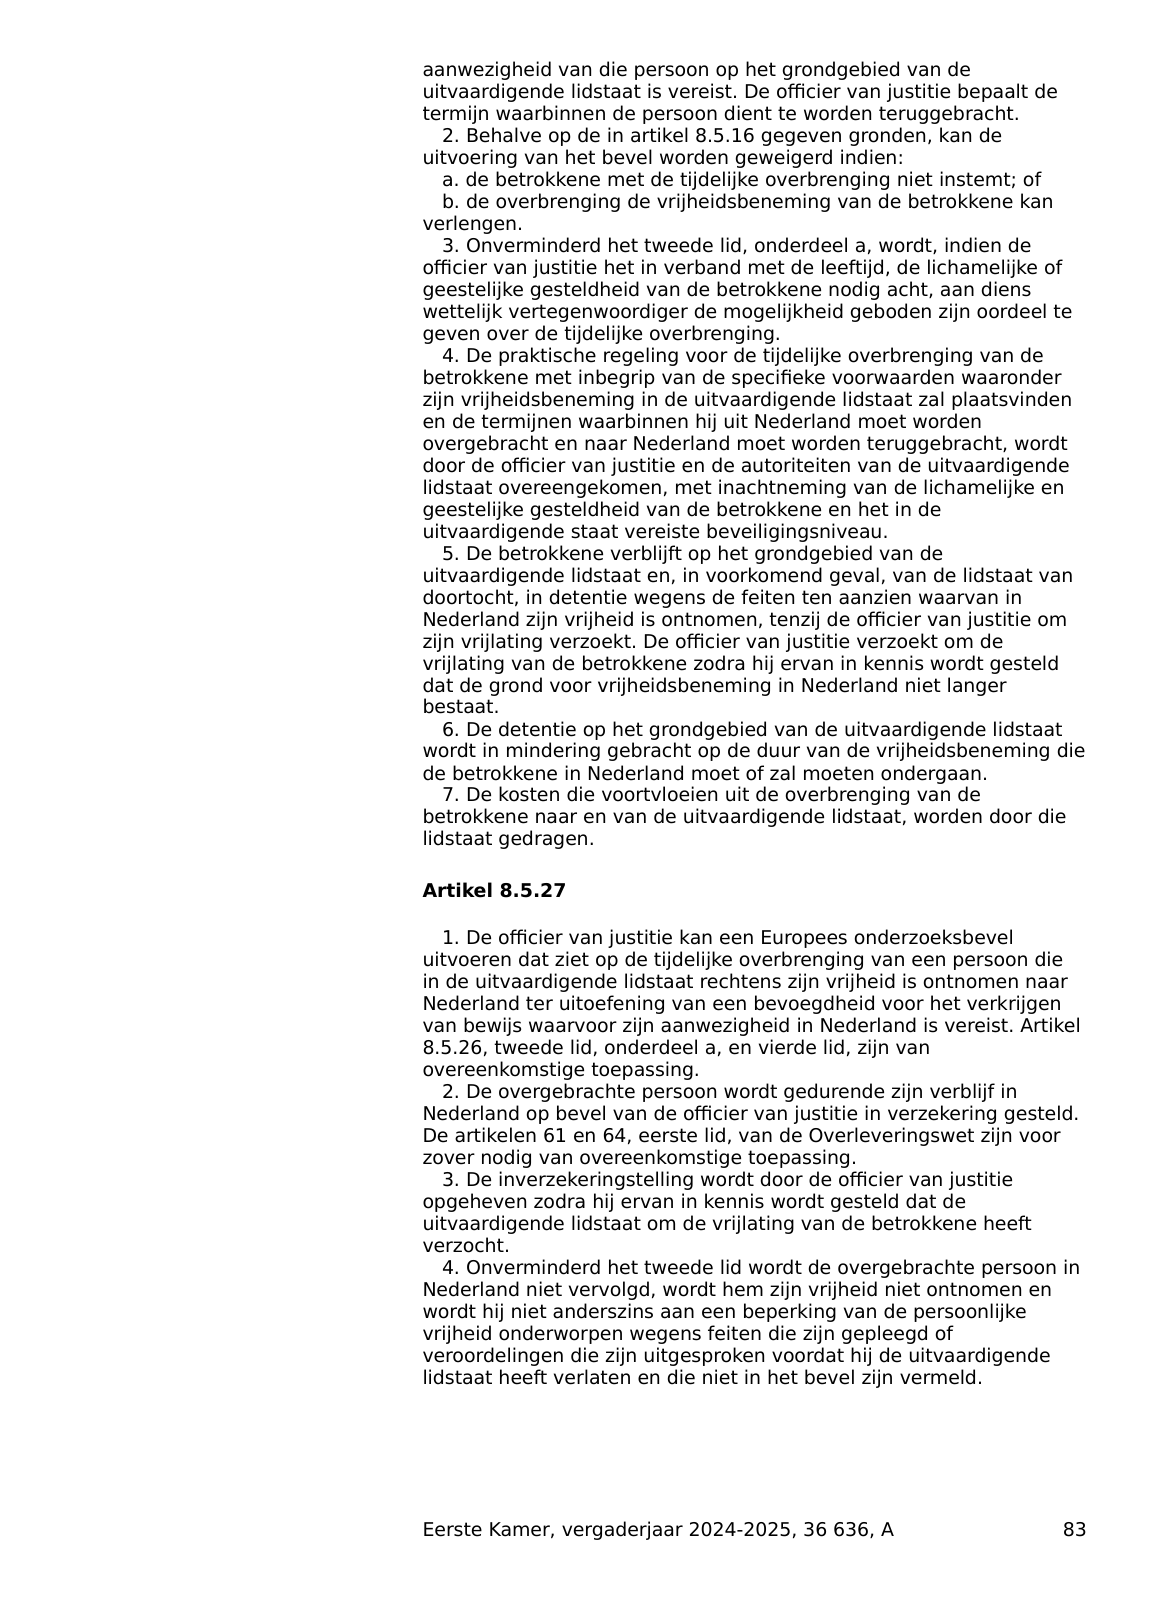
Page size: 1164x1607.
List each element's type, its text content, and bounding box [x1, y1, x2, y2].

text a. de betrokkene met de tijdelijke overbrenging niet instemt; of [422, 169, 1087, 191]
text aanwezigheid van die persoon op het grondgebied van de uitvaardigende lidstaat is vereist. De officier van justitie bepaalt de termijn waarbinnen de persoon dient te worden teruggebracht. [422, 59, 1087, 125]
subtitle Artikel 8.5.27 [422, 880, 1087, 902]
text 7. De kosten die voortvloeien uit de overbrenging van de betrokkene naar en van de uitvaardigende lidstaat, worden door die lidstaat gedragen. [422, 784, 1087, 850]
text b. de overbrenging de vrijheidsbeneming van de betrokkene kan verlengen. [422, 191, 1087, 235]
text 3. Onverminderd het tweede lid, onderdeel a, wordt, indien de officier van justitie het in verband met de leeftijd, de lichamelijke of geestelijke gesteldheid van de betrokkene nodig acht, aan diens wettelijk vertegenwoordiger de mogelijkheid geboden zijn oordeel te geven over de tijdelijke overbrenging. [422, 235, 1087, 345]
text 2. De overgebrachte persoon wordt gedurende zijn verblijf in Nederland op bevel van de officier van justitie in verzekering gesteld. De artikelen 61 en 64, eerste lid, van de Overleveringswet zijn voor zover nodig van overeenkomstige toepassing. [422, 1081, 1087, 1169]
text 3. De inverzekeringstelling wordt door de officier van justitie opgeheven zodra hij ervan in kennis wordt gesteld dat de uitvaardigende lidstaat om de vrijlating van de betrokkene heeft verzocht. [422, 1169, 1087, 1257]
text 6. De detentie op het grondgebied van de uitvaardigende lidstaat wordt in mindering gebracht op de duur van de vrijheidsbeneming die de betrokkene in Nederland moet of zal moeten ondergaan. [422, 718, 1087, 784]
text 1. De officier van justitie kan een Europees onderzoeksbevel uitvoeren dat ziet op de tijdelijke overbrenging van een persoon die in de uitvaardigende lidstaat rechtens zijn vrijheid is ontnomen naar Nederland ter uitoefening van een bevoegdheid voor het verkrijgen van bewijs waarvoor zijn aanwezigheid in Nederland is vereist. Artikel 8.5.26, tweede lid, onderdeel a, en vierde lid, zijn van overeenkomstige toepassing. [422, 927, 1087, 1081]
text 2. Behalve op de in artikel 8.5.16 gegeven gronden, kan de uitvoering van het bevel worden geweigerd indien: [422, 125, 1087, 169]
text 4. Onverminderd het tweede lid wordt de overgebrachte persoon in Nederland niet vervolgd, wordt hem zijn vrijheid niet ontnomen en wordt hij niet anderszins aan een beperking van de persoonlijke vrijheid onderworpen wegens feiten die zijn gepleegd of veroordelingen die zijn uitgesproken voordat hij de uitvaardigende lidstaat heeft verlaten en die niet in het bevel zijn vermeld. [422, 1257, 1087, 1389]
text 4. De praktische regeling voor de tijdelijke overbrenging van de betrokkene met inbegrip van de specifieke voorwaarden waaronder zijn vrijheidsbeneming in de uitvaardigende lidstaat zal plaatsvinden en de termijnen waarbinnen hij uit Nederland moet worden overgebracht en naar Nederland moet worden teruggebracht, wordt door de officier van justitie en de autoriteiten van de uitvaardigende lidstaat overeengekomen, met inachtneming van de lichamelijke en geestelijke gesteldheid van de betrokkene en het in de uitvaardigende staat vereiste beveiligingsniveau. [422, 345, 1087, 543]
text 5. De betrokkene verblijft op het grondgebied van de uitvaardigende lidstaat en, in voorkomend geval, van de lidstaat van doortocht, in detentie wegens de feiten ten aanzien waarvan in Nederland zijn vrijheid is ontnomen, tenzij de officier van justitie om zijn vrijlating verzoekt. De officier van justitie verzoekt om de vrijlating van de betrokkene zodra hij ervan in kennis wordt gesteld dat de grond voor vrijheidsbeneming in Nederland niet langer bestaat. [422, 543, 1087, 718]
